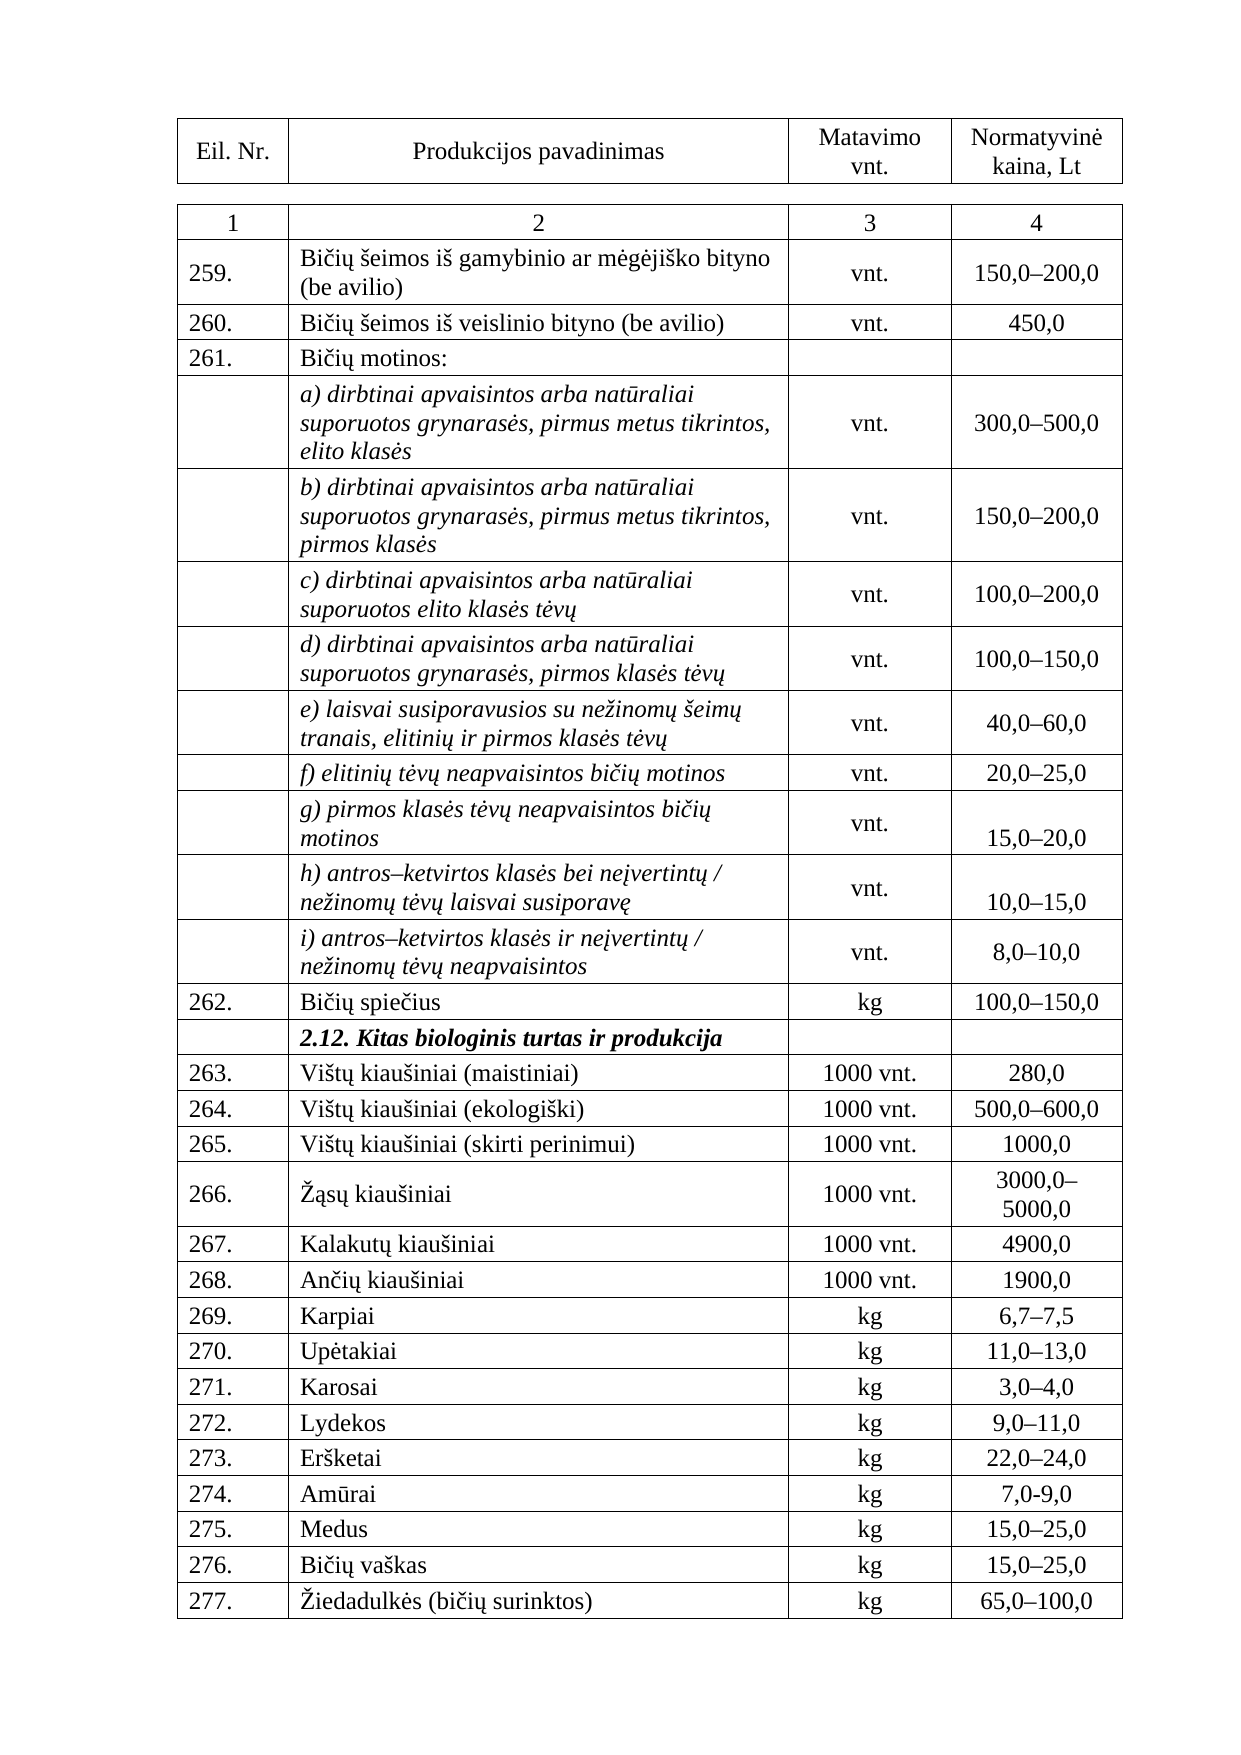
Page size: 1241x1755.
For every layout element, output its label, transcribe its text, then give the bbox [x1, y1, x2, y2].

table_cell kg [789, 1512, 951, 1546]
table_cell vnt. [789, 755, 951, 790]
table_cell 264. [178, 1091, 288, 1126]
table_cell 3 [789, 205, 951, 239]
table_cell 265. [178, 1127, 288, 1161]
table_cell Vištų kiaušiniai (skirti perinimui) [289, 1127, 788, 1161]
table_cell 300,0–500,0 [952, 376, 1122, 468]
table_cell kg [789, 1476, 951, 1511]
table_cell [178, 691, 288, 754]
table_cell 276. [178, 1547, 288, 1582]
table_cell [789, 184, 951, 204]
table_cell 150,0–200,0 [952, 240, 1122, 304]
table_cell 1000 vnt. [789, 1091, 951, 1126]
table_cell [178, 755, 288, 790]
table_cell Karosai [289, 1369, 788, 1404]
table_cell kg [789, 1547, 951, 1582]
table_cell 1900,0 [952, 1262, 1122, 1297]
table_cell 100,0–150,0 [952, 984, 1122, 1019]
table_cell kg [789, 984, 951, 1019]
table_cell 270. [178, 1334, 288, 1368]
table_cell 275. [178, 1512, 288, 1546]
table_cell [177, 184, 288, 204]
table_cell Medus [289, 1512, 788, 1546]
table_header Matavimo vnt. [789, 119, 951, 182]
table_cell 150,0–200,0 [952, 469, 1122, 561]
table_cell Bičių spiečius [289, 984, 788, 1019]
table_cell 280,0 [952, 1055, 1122, 1090]
table_cell 100,0–200,0 [952, 562, 1122, 626]
table_cell Žiedadulkės (bičių surinktos) [289, 1583, 788, 1617]
table_cell 1000 vnt. [789, 1162, 951, 1226]
table_cell Amūrai [289, 1476, 788, 1511]
table_cell 259. [178, 240, 288, 304]
table_header Eil. Nr. [178, 119, 288, 182]
table_cell [178, 855, 288, 919]
table_cell 2.12. Kitas biologinis turtas ir produkcija [289, 1020, 788, 1054]
table_cell [178, 562, 288, 626]
table_cell [178, 791, 288, 854]
table_cell 1000 vnt. [789, 1262, 951, 1297]
table_cell 20,0–25,0 [952, 755, 1122, 790]
table_cell [951, 184, 1122, 204]
table_header Normatyvinė kaina, Lt [952, 119, 1122, 182]
table_cell [178, 469, 288, 561]
table_cell 10,0–15,0 [952, 855, 1122, 919]
table_cell vnt. [789, 920, 951, 983]
table_cell vnt. [789, 305, 951, 339]
table_cell 9,0–11,0 [952, 1405, 1122, 1439]
table_cell Bičių motinos: [289, 340, 788, 375]
table_cell [178, 376, 288, 468]
table_cell 277. [178, 1583, 288, 1617]
table_cell 268. [178, 1262, 288, 1297]
table_cell 266. [178, 1162, 288, 1226]
table_cell Žąsų kiaušiniai [289, 1162, 788, 1226]
table_cell Vištų kiaušiniai (maistiniai) [289, 1055, 788, 1090]
table_cell Ančių kiaušiniai [289, 1262, 788, 1297]
table_cell 272. [178, 1405, 288, 1439]
table_cell Bičių vaškas [289, 1547, 788, 1582]
table_cell 15,0–20,0 [952, 791, 1122, 854]
table_cell 262. [178, 984, 288, 1019]
table_cell [952, 340, 1122, 375]
table_cell 6,7–7,5 [952, 1298, 1122, 1332]
table_cell 260. [178, 305, 288, 339]
table_cell Upėtakiai [289, 1334, 788, 1368]
table_cell [789, 340, 951, 375]
table_cell 2 [289, 205, 788, 239]
table_cell vnt. [789, 691, 951, 754]
table_cell 271. [178, 1369, 288, 1404]
table_cell [789, 1020, 951, 1054]
table_cell 11,0–13,0 [952, 1334, 1122, 1368]
table_cell 4 [952, 205, 1122, 239]
table_cell 3000,0–5000,0 [952, 1162, 1122, 1226]
table_cell 22,0–24,0 [952, 1440, 1122, 1475]
table_cell 7,0-9,0 [952, 1476, 1122, 1511]
table_cell Kalakutų kiaušiniai [289, 1227, 788, 1261]
table_cell vnt. [789, 855, 951, 919]
table_cell 500,0–600,0 [952, 1091, 1122, 1126]
table_cell [952, 1020, 1122, 1054]
table_cell f) elitinių tėvų neapvaisintos bičių motinos [289, 755, 788, 790]
table_cell 4900,0 [952, 1227, 1122, 1261]
table_cell 269. [178, 1298, 288, 1332]
table_cell b) dirbtinai apvaisintos arba natūraliai suporuotos grynarasės, pirmus metus tikrintos, pirmos klasės [289, 469, 788, 561]
table_cell h) antros–ketvirtos klasės bei neįvertintų / nežinomų tėvų laisvai susiporavę [289, 855, 788, 919]
table_cell kg [789, 1440, 951, 1475]
table_cell Lydekos [289, 1405, 788, 1439]
table_cell vnt. [789, 627, 951, 690]
table_cell 274. [178, 1476, 288, 1511]
table_cell c) dirbtinai apvaisintos arba natūraliai suporuotos elito klasės tėvų [289, 562, 788, 626]
table_cell 3,0–4,0 [952, 1369, 1122, 1404]
table_cell 267. [178, 1227, 288, 1261]
table_cell kg [789, 1405, 951, 1439]
table_cell d) dirbtinai apvaisintos arba natūraliai suporuotos grynarasės, pirmos klasės tėvų [289, 627, 788, 690]
table_cell vnt. [789, 562, 951, 626]
table_cell Bičių šeimos iš gamybinio ar mėgėjiško bityno (be avilio) [289, 240, 788, 304]
table_cell 1000,0 [952, 1127, 1122, 1161]
table_cell i) antros–ketvirtos klasės ir neįvertintų / nežinomų tėvų neapvaisintos [289, 920, 788, 983]
table_cell vnt. [789, 469, 951, 561]
table_cell 15,0–25,0 [952, 1512, 1122, 1546]
table_cell g) pirmos klasės tėvų neapvaisintos bičių motinos [289, 791, 788, 854]
table_cell [178, 1020, 288, 1054]
table_cell Eršketai [289, 1440, 788, 1475]
table_cell 450,0 [952, 305, 1122, 339]
table_cell Karpiai [289, 1298, 788, 1332]
table_cell [289, 184, 788, 204]
table_cell 1 [178, 205, 288, 239]
table_cell 15,0–25,0 [952, 1547, 1122, 1582]
table_cell 1000 vnt. [789, 1227, 951, 1261]
table_cell 65,0–100,0 [952, 1583, 1122, 1617]
table_cell 273. [178, 1440, 288, 1475]
table_cell Bičių šeimos iš veislinio bityno (be avilio) [289, 305, 788, 339]
table_header Produkcijos pavadinimas [289, 119, 788, 182]
table_cell 8,0–10,0 [952, 920, 1122, 983]
table_cell 261. [178, 340, 288, 375]
table_cell kg [789, 1298, 951, 1332]
table_cell 263. [178, 1055, 288, 1090]
table_cell 100,0–150,0 [952, 627, 1122, 690]
table_cell [178, 627, 288, 690]
table_cell kg [789, 1334, 951, 1368]
table_cell vnt. [789, 240, 951, 304]
table_cell kg [789, 1369, 951, 1404]
table_cell vnt. [789, 791, 951, 854]
table_cell 1000 vnt. [789, 1127, 951, 1161]
table_cell [178, 920, 288, 983]
table_cell 40,0–60,0 [952, 691, 1122, 754]
table_cell e) laisvai susiporavusios su nežinomų šeimų tranais, elitinių ir pirmos klasės tėvų [289, 691, 788, 754]
table_cell kg [789, 1583, 951, 1617]
table_cell Vištų kiaušiniai (ekologiški) [289, 1091, 788, 1126]
table_cell 1000 vnt. [789, 1055, 951, 1090]
table_cell vnt. [789, 376, 951, 468]
table_cell a) dirbtinai apvaisintos arba natūraliai suporuotos grynarasės, pirmus metus tikrintos, elito klasės [289, 376, 788, 468]
